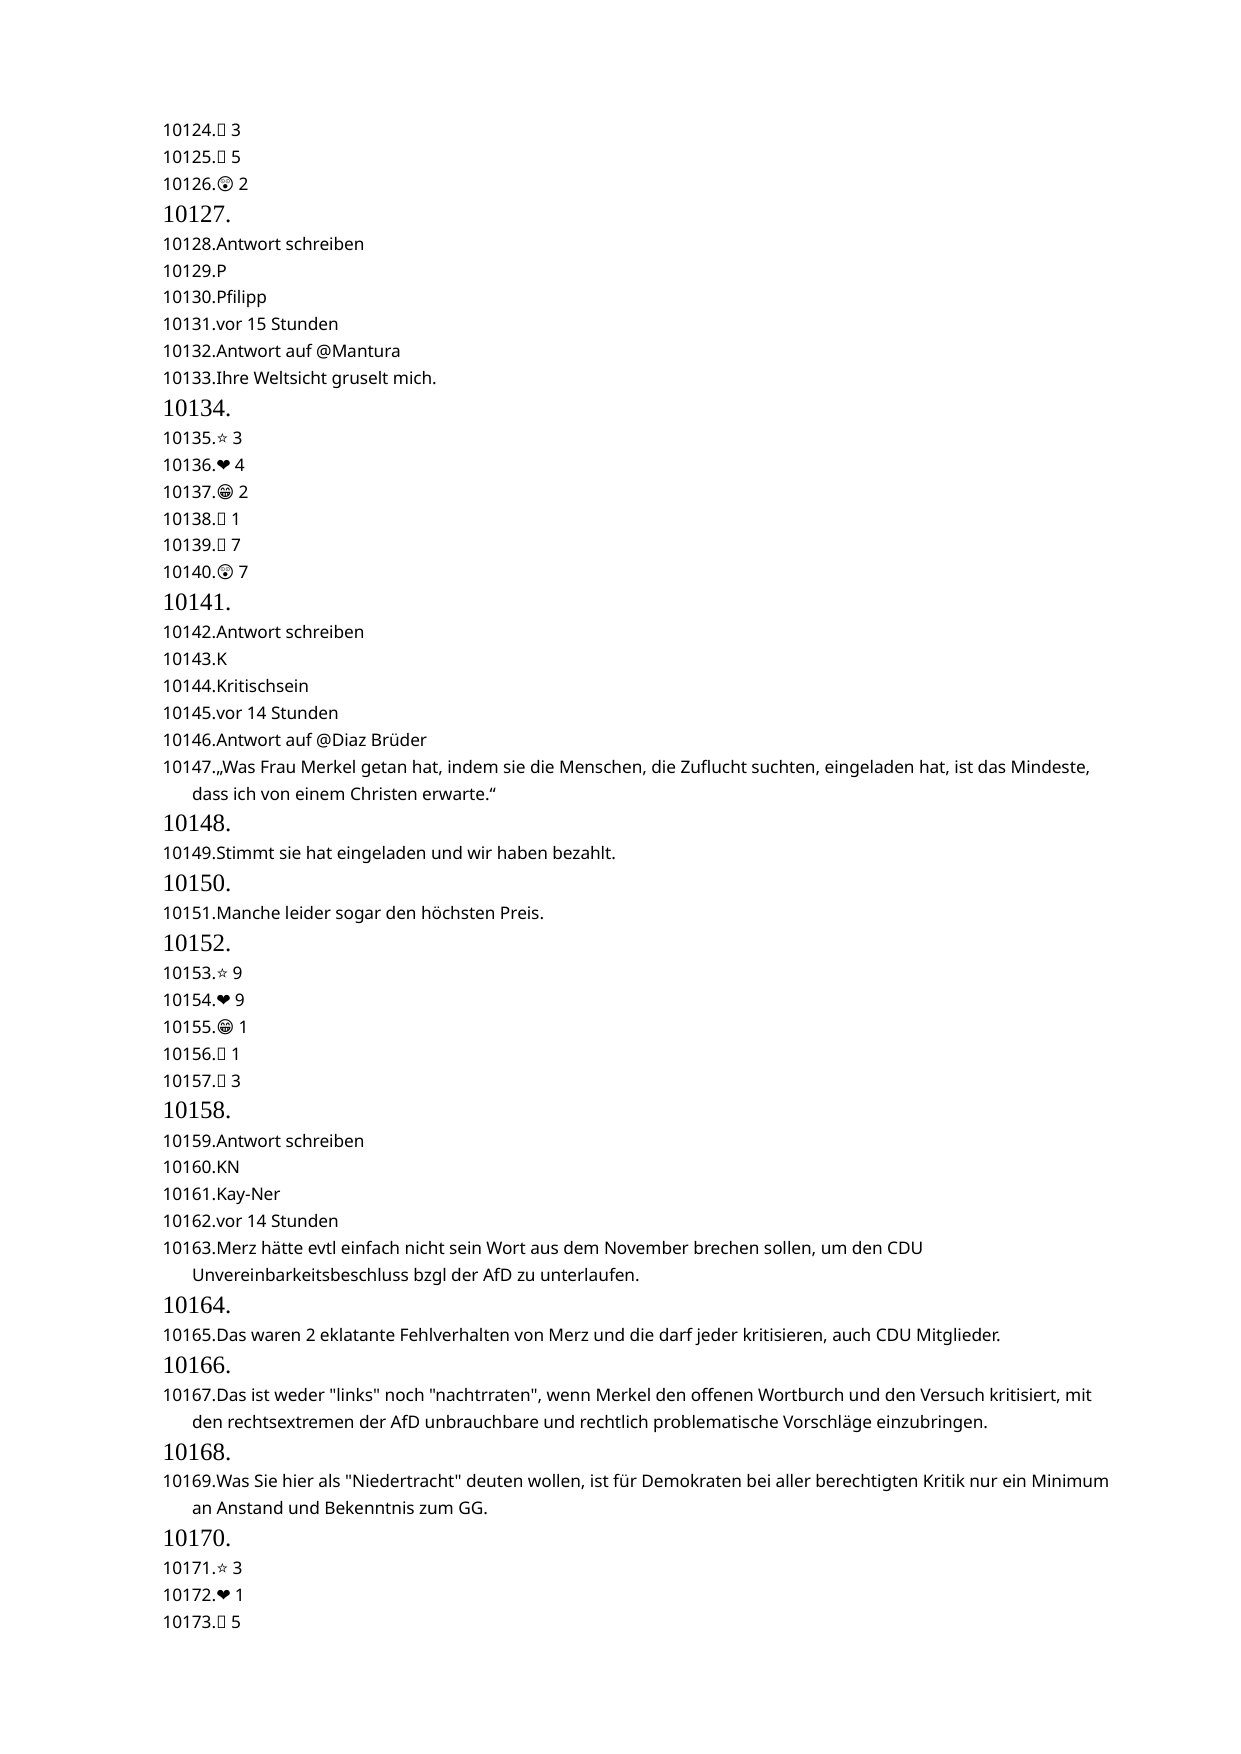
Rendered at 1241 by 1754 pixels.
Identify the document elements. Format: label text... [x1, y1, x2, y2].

list 🤨 3 [162, 1069, 1122, 1092]
list Das ist weder "links" noch "nachtrraten", wenn Merkel den offenen Wortburch und den Versuch kritisiert, mit den rechtsextremen der AfD unbrauchbare und rechtlich problematische Vorschläge einzubringen. [162, 1383, 1122, 1433]
list Antwort schreiben [162, 1129, 1122, 1152]
list ⭐️ 3 [162, 1556, 1122, 1580]
list vor 15 Stunden [162, 312, 1122, 336]
list Stimmt sie hat eingeladen und wir haben bezahlt. [162, 841, 1122, 865]
list Antwort schreiben [162, 232, 1122, 255]
list 🙁 1 [162, 507, 1122, 530]
list ⭐️ 3 [162, 426, 1122, 449]
list 🙁 5 [162, 1610, 1122, 1633]
list ❤️ 4 [162, 453, 1122, 476]
list ❤️ 9 [162, 988, 1122, 1012]
list Was Sie hier als "Niedertracht" deuten wollen, ist für Demokraten bei aller berechtigten Kritik nur ein Minimum an Anstand und Bekenntnis zum GG. [162, 1469, 1122, 1520]
list 😲 7 [162, 560, 1122, 584]
list Antwort schreiben [162, 620, 1122, 644]
list 🙁 3 [162, 118, 1122, 142]
list Ihre Weltsicht gruselt mich. [162, 366, 1122, 389]
list Antwort auf @Diaz Brüder [162, 728, 1122, 751]
list „Was Frau Merkel getan hat, indem sie die Menschen, die Zuflucht suchten, eingeladen hat, ist das Mindeste, dass ich von einem Christen erwarte.“ [162, 755, 1122, 805]
list 🤨 7 [162, 533, 1122, 557]
list vor 14 Stunden [162, 1209, 1122, 1233]
list Merz hätte evtl einfach nicht sein Wort aus dem November brechen sollen, um den CDU Unvereinbarkeitsbeschluss bzgl der AfD zu unterlaufen. [162, 1236, 1122, 1286]
list Pfilipp [162, 286, 1122, 309]
list ❤️ 1 [162, 1583, 1122, 1607]
list Antwort auf @Mantura [162, 339, 1122, 363]
list P [162, 259, 1122, 282]
list 🙁 1 [162, 1042, 1122, 1065]
list 🤨 5 [162, 145, 1122, 168]
list 😁 2 [162, 480, 1122, 503]
list Kay-Ner [162, 1182, 1122, 1206]
list Kritischsein [162, 674, 1122, 697]
list KN [162, 1156, 1122, 1179]
list Das waren 2 eklatante Fehlverhalten von Merz und die darf jeder kritisieren, auch CDU Mitglieder. [162, 1323, 1122, 1346]
list ⭐️ 9 [162, 961, 1122, 985]
list vor 14 Stunden [162, 701, 1122, 724]
list Manche leider sogar den höchsten Preis. [162, 901, 1122, 925]
list 😲 2 [162, 172, 1122, 195]
list K [162, 647, 1122, 671]
list 😁 1 [162, 1015, 1122, 1038]
